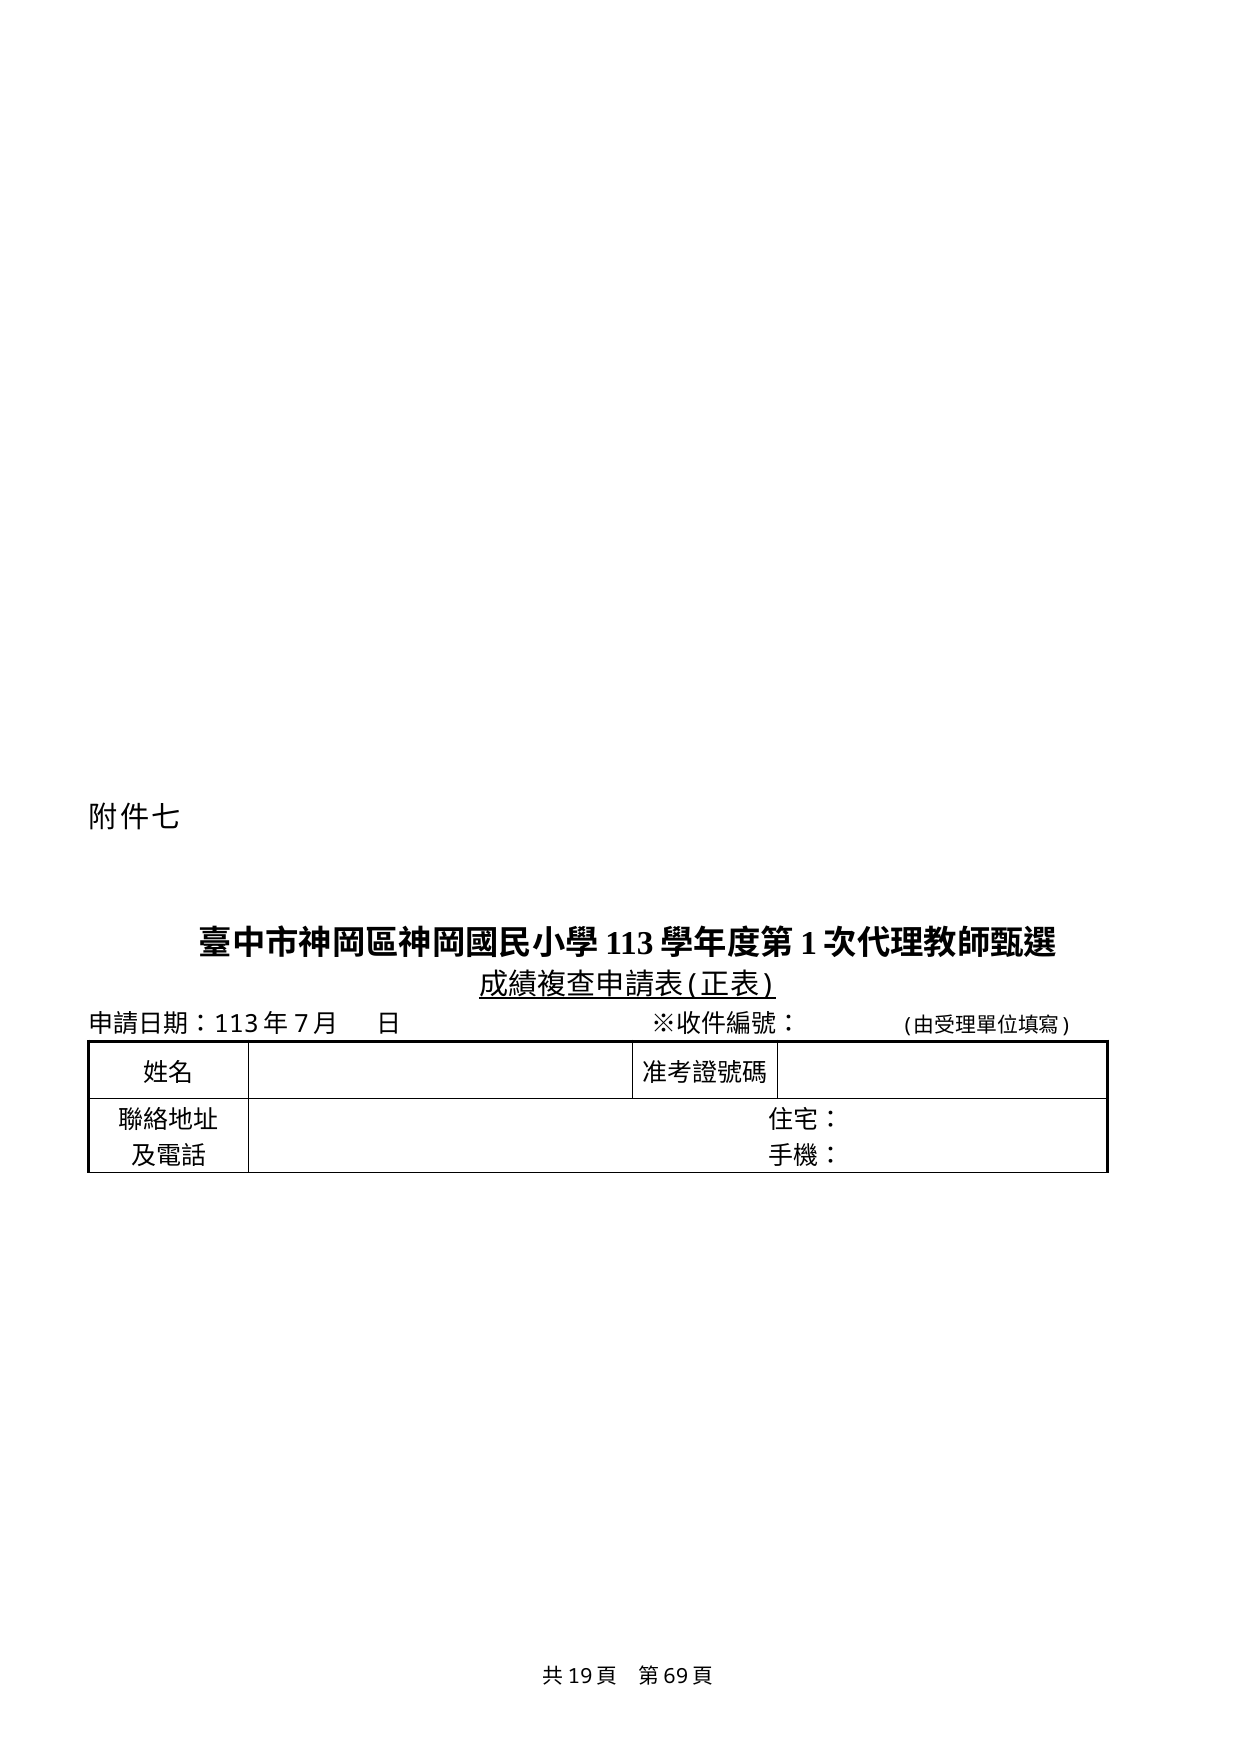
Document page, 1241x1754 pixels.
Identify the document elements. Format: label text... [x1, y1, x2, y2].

table_header 准考證號碼 [633, 1043, 777, 1098]
table_header 姓名 [90, 1043, 248, 1098]
table_cell 聯絡地址 及電話 [90, 1099, 248, 1172]
table_header [778, 1043, 1106, 1098]
text 臺中市神岡區神岡國民小學113學年度第1次代理教師甄選 [89, 898, 1167, 961]
table_header [249, 1043, 632, 1098]
text 申請日期：113年7月 日 ※收件編號： (由受理單位填寫) [89, 1003, 1167, 1039]
table_cell [249, 1099, 765, 1172]
text 附件七 [89, 773, 1167, 836]
table_cell 住宅： 手機： [765, 1099, 1106, 1172]
text 成績複查申請表(正表) [89, 961, 1167, 1003]
